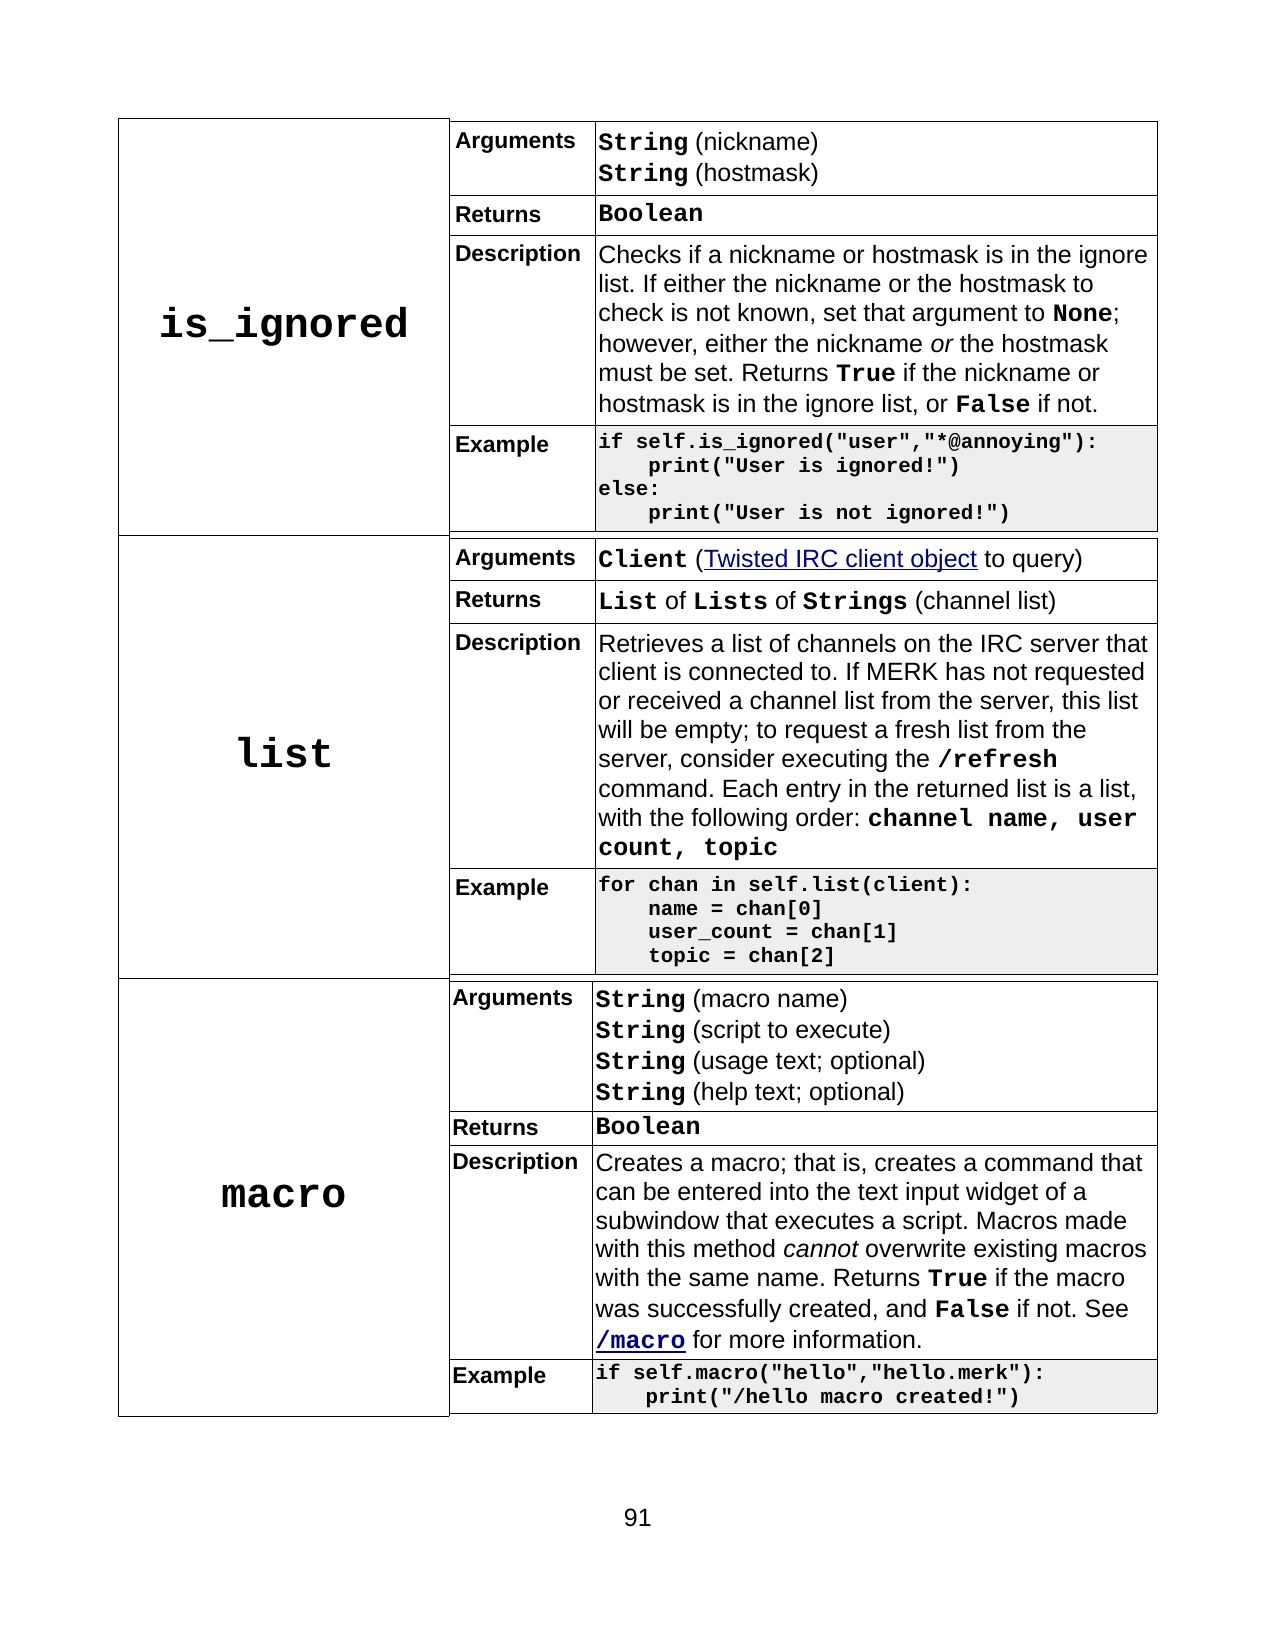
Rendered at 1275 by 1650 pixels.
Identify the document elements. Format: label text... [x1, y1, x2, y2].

table_cell Boolean [596, 196, 1157, 234]
table_cell is_ignored [119, 119, 449, 534]
table_cell list [119, 536, 449, 978]
table_cell Retrieves a list of channels on the IRC server that client is connected to. If MERK has not requested or received a channel list from the server, this list will be empty; to request a fresh list from the server, consider executing the /refresh command. Each entry in the returned list is a list, with the following order: channel name, user count, topic [596, 624, 1157, 868]
table_header Client (Twisted IRC client object to query) [596, 539, 1157, 580]
table_cell List of Lists of Strings (channel list) [596, 581, 1157, 623]
table_cell Returns [450, 1112, 592, 1145]
table_cell if self.macro("hello","hello.merk"): print("/hello macro created!") [593, 1360, 1157, 1412]
table_header String (macro name) String (script to execute) String (usage text; optional) String (help text; optional) [593, 982, 1157, 1111]
table_cell Returns [450, 581, 595, 623]
table_cell Example [450, 426, 595, 531]
table_cell Description [450, 1146, 592, 1359]
table_cell Boolean [593, 1112, 1157, 1145]
table_header String (nickname) String (hostmask) [596, 122, 1157, 195]
table_cell if self.is_ignored("user","*@annoying"): print("User is ignored!") else: print("User is not ignored!") [596, 426, 1157, 531]
table_cell Creates a macro; that is, creates a command that can be entered into the text input widget of a subwindow that executes a script. Macros made with this method cannot overwrite existing macros with the same name. Returns True if the macro was successfully created, and False if not. See /macro for more information. [593, 1146, 1157, 1359]
table_cell Example [450, 1360, 592, 1412]
table_cell macro [119, 979, 449, 1416]
table_cell Example [450, 869, 595, 974]
table_cell for chan in self.list(client): name = chan[0] user_count = chan[1] topic = chan[2] [596, 869, 1157, 974]
table_cell Description [450, 624, 595, 868]
table_cell Returns [450, 196, 595, 234]
table_cell Description [450, 236, 595, 425]
table_cell Checks if a nickname or hostmask is in the ignore list. If either the nickname or the hostmask to check is not known, set that argument to None; however, either the nickname or the hostmask must be set. Returns True if the nickname or hostmask is in the ignore list, or False if not. [596, 236, 1157, 425]
table_header Arguments [450, 982, 592, 1111]
table_header Arguments [450, 539, 595, 580]
table_header Arguments [450, 122, 595, 195]
